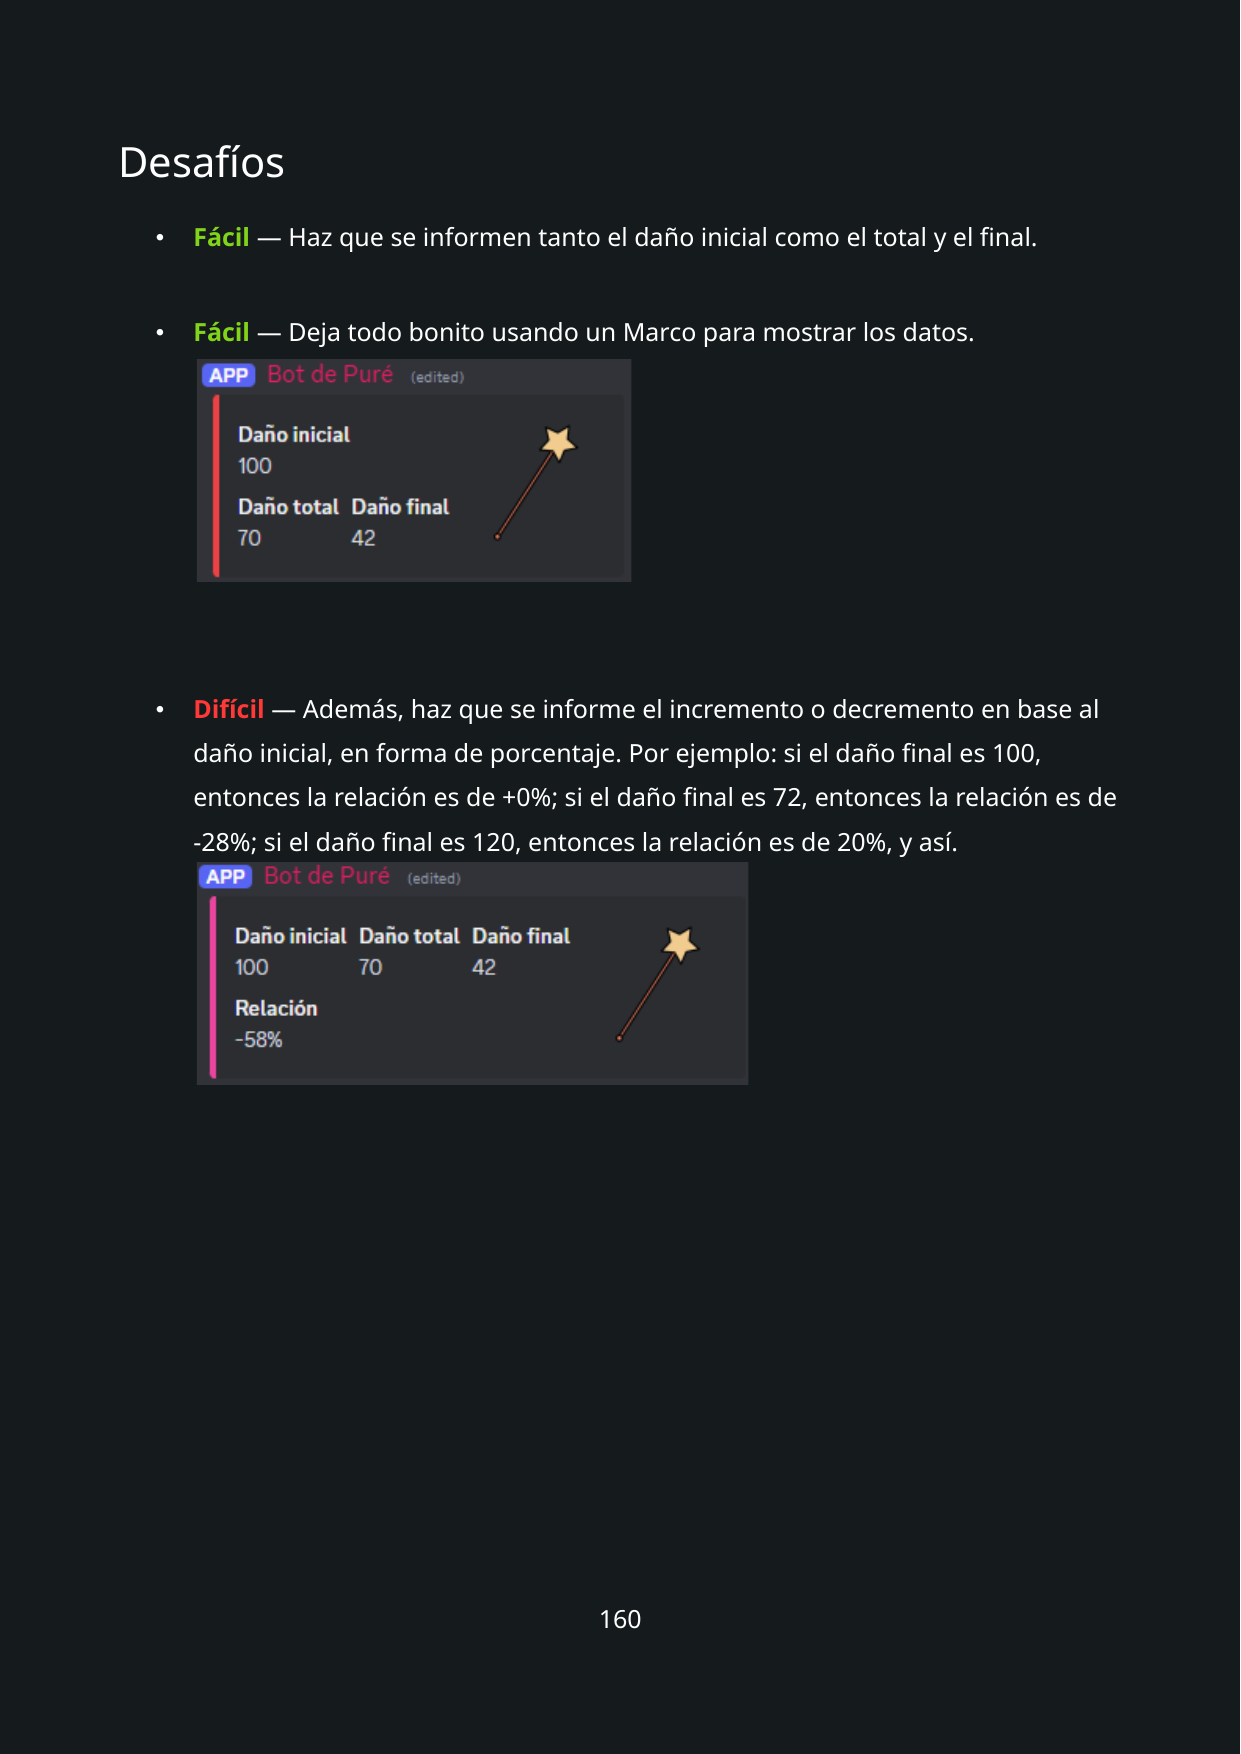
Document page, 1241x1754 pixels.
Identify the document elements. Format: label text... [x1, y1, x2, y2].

list Fácil — Haz que se informen tanto el daño inicial como el total y el final. [156, 220, 1122, 254]
picture [196, 862, 749, 1085]
subtitle Desafíos [118, 133, 1122, 189]
picture [196, 359, 632, 582]
list Fácil — Deja todo bonito usando un Marco para mostrar los datos. [156, 314, 1122, 631]
list Difícil — Además, haz que se informe el incremento o decremento en base al daño inicial, en forma de porcentaje. Por ejemplo: si el daño final es 100, entonces la relación es de +0%; si el daño final es 72, entonces la relación es de -28%; si el daño final es 120, entonces la relación es de 20%, y así. [156, 691, 1122, 862]
